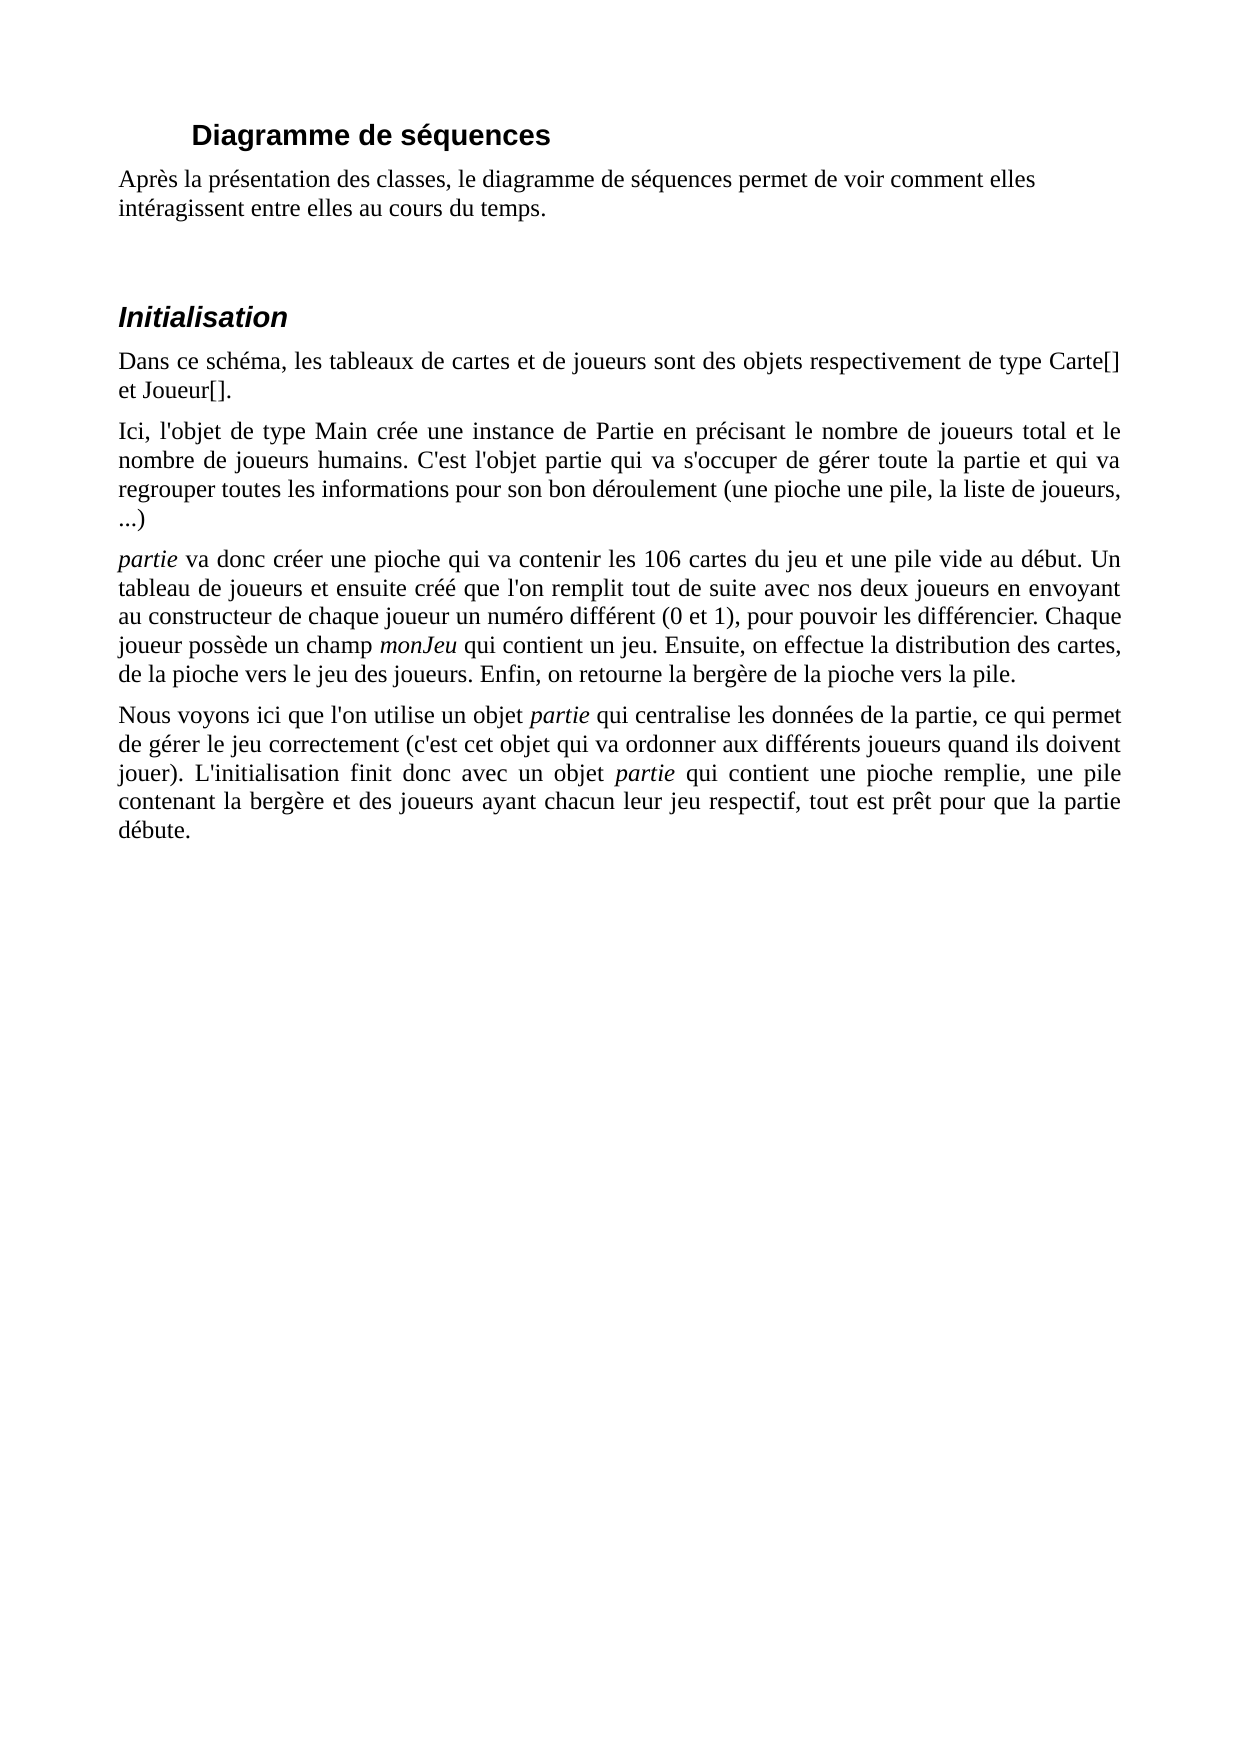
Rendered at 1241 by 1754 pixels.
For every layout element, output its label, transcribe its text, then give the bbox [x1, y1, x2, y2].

subtitle Diagramme de séquences [191, 118, 1122, 152]
text Ici, l'objet de type Main crée une instance de Partie en précisant le nombre de joueurs total et le nombre de joueurs humains. C'est l'objet partie qui va s'occuper de gérer toute la partie et qui va regrouper toutes les informations pour son bon déroulement (une pioche une pile, la liste de joueurs, ...) [118, 416, 1122, 531]
text Nous voyons ici que l'on utilise un objet partie qui centralise les données de la partie, ce qui permet de gérer le jeu correctement (c'est cet objet qui va ordonner aux différents joueurs quand ils doivent jouer). L'initialisation finit donc avec un objet partie qui contient une pioche remplie, une pile contenant la bergère et des joueurs ayant chacun leur jeu respectif, tout est prêt pour que la partie débute. [118, 700, 1122, 844]
text partie va donc créer une pioche qui va contenir les 106 cartes du jeu et une pile vide au début. Un tableau de joueurs et ensuite créé que l'on remplit tout de suite avec nos deux joueurs en envoyant au constructeur de chaque joueur un numéro différent (0 et 1), pour pouvoir les différencier. Chaque joueur possède un champ monJeu qui contient un jeu. Ensuite, on effectue la distribution des cartes, de la pioche vers le jeu des joueurs. Enfin, on retourne la bergère de la pioche vers la pile. [118, 544, 1122, 688]
text Dans ce schéma, les tableaux de cartes et de joueurs sont des objets respectivement de type Carte[] et Joueur[]. [118, 346, 1122, 404]
text Après la présentation des classes, le diagramme de séquences permet de voir comment elles intéragissent entre elles au cours du temps. [118, 164, 1122, 222]
subtitle Initialisation [118, 300, 1122, 334]
